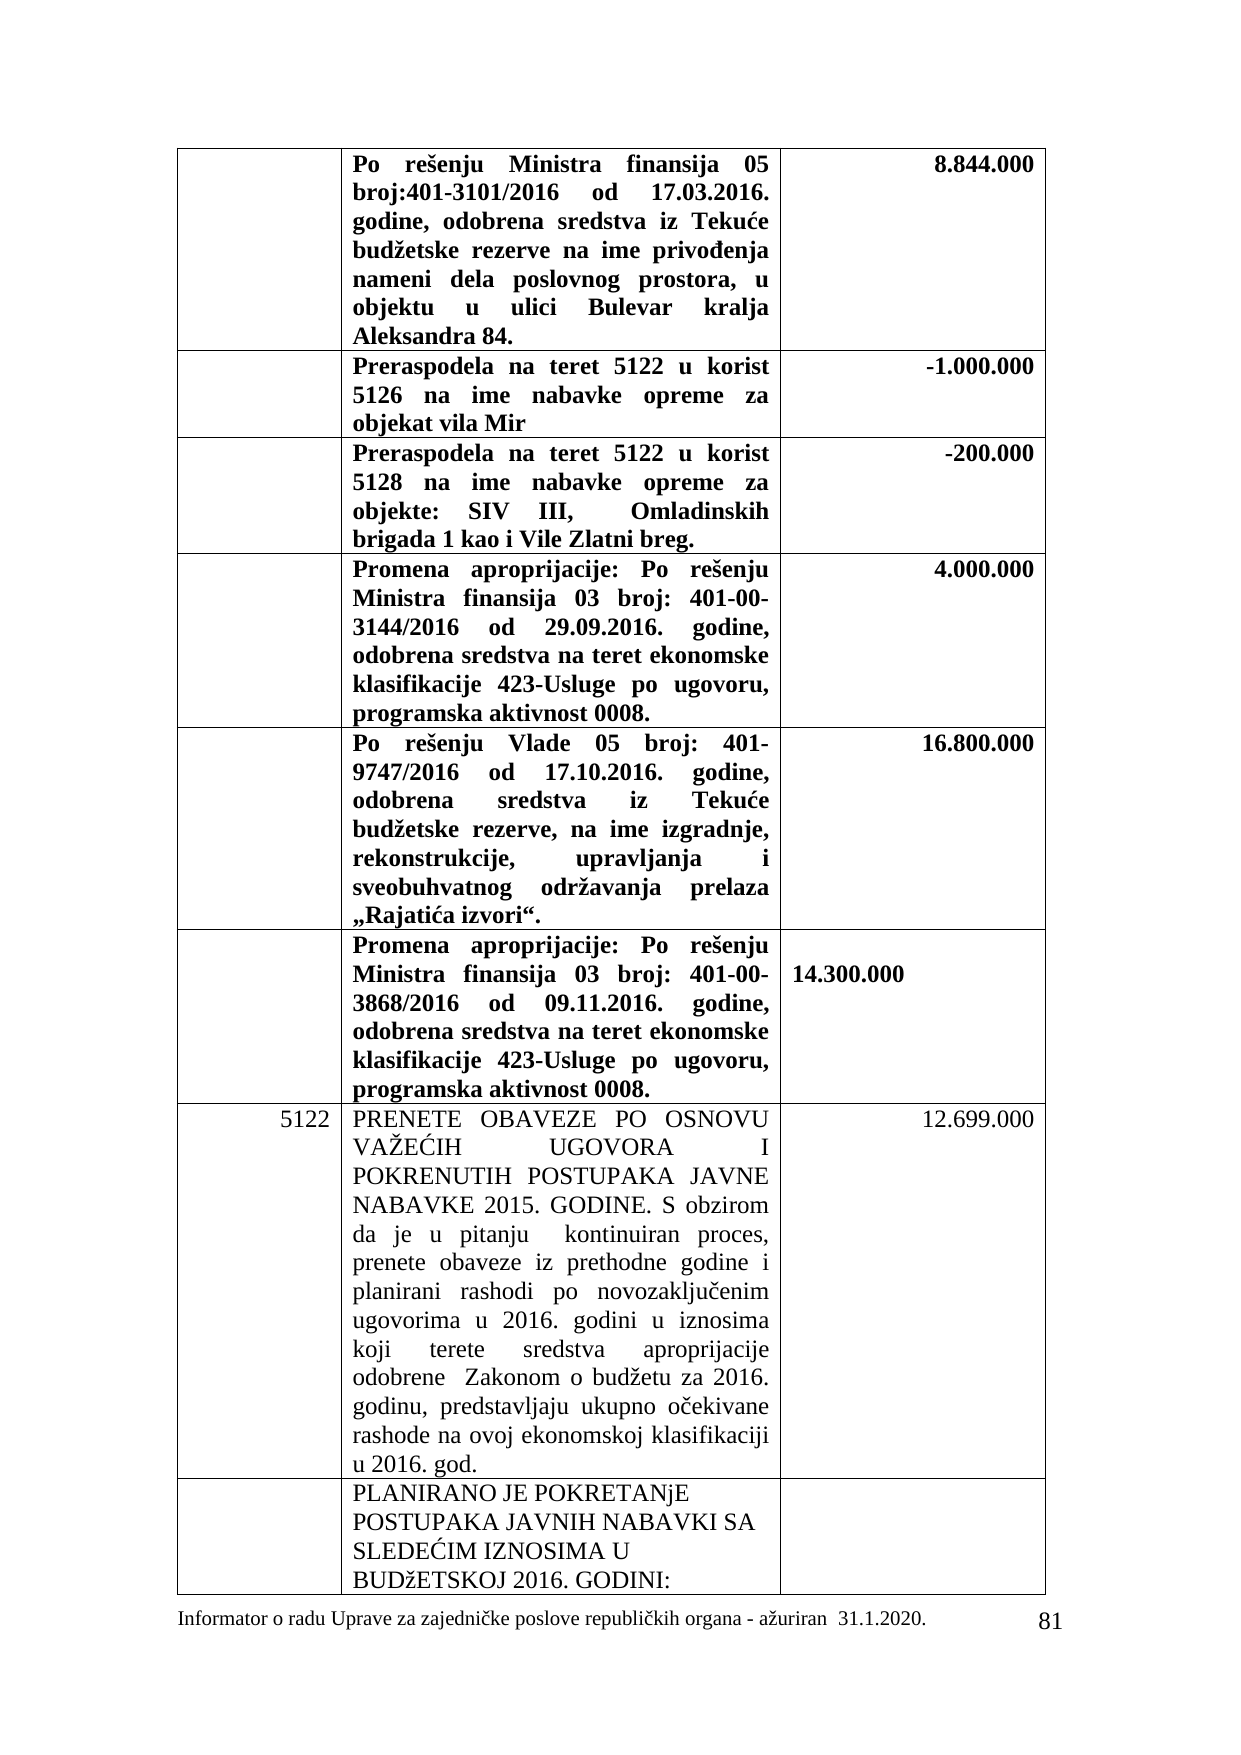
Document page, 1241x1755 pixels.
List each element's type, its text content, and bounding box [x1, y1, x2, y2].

table_cell 16.800.000 [781, 728, 1045, 929]
table_cell 14.300.000 [781, 930, 1045, 1103]
table_cell 8.844.000 [781, 149, 1045, 350]
table_cell Po rešenju Ministra finansija 05 broj:401-3101/2016 od 17.03.2016. godine, odobrena sredstva iz Tekuće budžetske rezerve na ime privođenja nameni dela poslovnog prostora, u objektu u ulici Bulevar kralјa Aleksandra 84. [342, 149, 780, 350]
table_cell [178, 728, 341, 929]
table_cell Preraspodela na teret 5122 u korist 5128 na ime nabavke opreme za objekte: SIV III, Omladinskih brigada 1 kao i Vile Zlatni breg. [342, 438, 780, 553]
table_cell -200.000 [781, 438, 1045, 553]
table_cell Promena aproprijacije: Po rešenju Ministra finansija 03 broj: 401-00-3868/2016 od 09.11.2016. godine, odobrena sredstva na teret ekonomske klasifikacije 423-Usluge po ugovoru, programska aktivnost 0008. [342, 930, 780, 1103]
table_cell [178, 554, 341, 727]
table_cell [178, 351, 341, 437]
table_cell Po rešenju Vlade 05 broj: 401-9747/2016 od 17.10.2016. godine, odobrena sredstva iz Tekuće budžetske rezerve, na ime izgradnje, rekonstrukcije, upravlјanja i sveobuhvatnog održavanja prelaza „Rajatića izvori“. [342, 728, 780, 929]
table_cell Preraspodela na teret 5122 u korist 5126 na ime nabavke opreme za objekat vila Mir [342, 351, 780, 437]
table_cell 4.000.000 [781, 554, 1045, 727]
table_cell 12.699.000 [781, 1104, 1045, 1477]
table_cell 5122 [178, 1104, 341, 1477]
table_cell PRENETE OBAVEZE PO OSNOVU VAŽEĆIH UGOVORA I POKRENUTIH POSTUPAKA JAVNE NABAVKE 2015. GODINE. S obzirom da je u pitanju kontinuiran proces, prenete obaveze iz prethodne godine i planirani rashodi po novozaklјučenim ugovorima u 2016. godini u iznosima koji terete sredstva aproprijacije odobrene Zakonom o budžetu za 2016. godinu, predstavlјaju ukupno očekivane rashode na ovoj ekonomskoj klasifikaciji u 2016. god. [342, 1104, 780, 1477]
table_cell PLANIRANO JE POKRETANјE POSTUPAKA JAVNIH NABAVKI SA SLEDEĆIM IZNOSIMA U BUDžETSKOJ 2016. GODINI: [342, 1479, 780, 1593]
table_cell [178, 930, 341, 1103]
table_cell [781, 1479, 1045, 1593]
table_cell Promena aproprijacije: Po rešenju Ministra finansija 03 broj: 401-00-3144/2016 od 29.09.2016. godine, odobrena sredstva na teret ekonomske klasifikacije 423-Usluge po ugovoru, programska aktivnost 0008. [342, 554, 780, 727]
table_cell [178, 438, 341, 553]
table_cell [178, 149, 341, 350]
table_cell -1.000.000 [781, 351, 1045, 437]
table_cell [178, 1479, 341, 1593]
